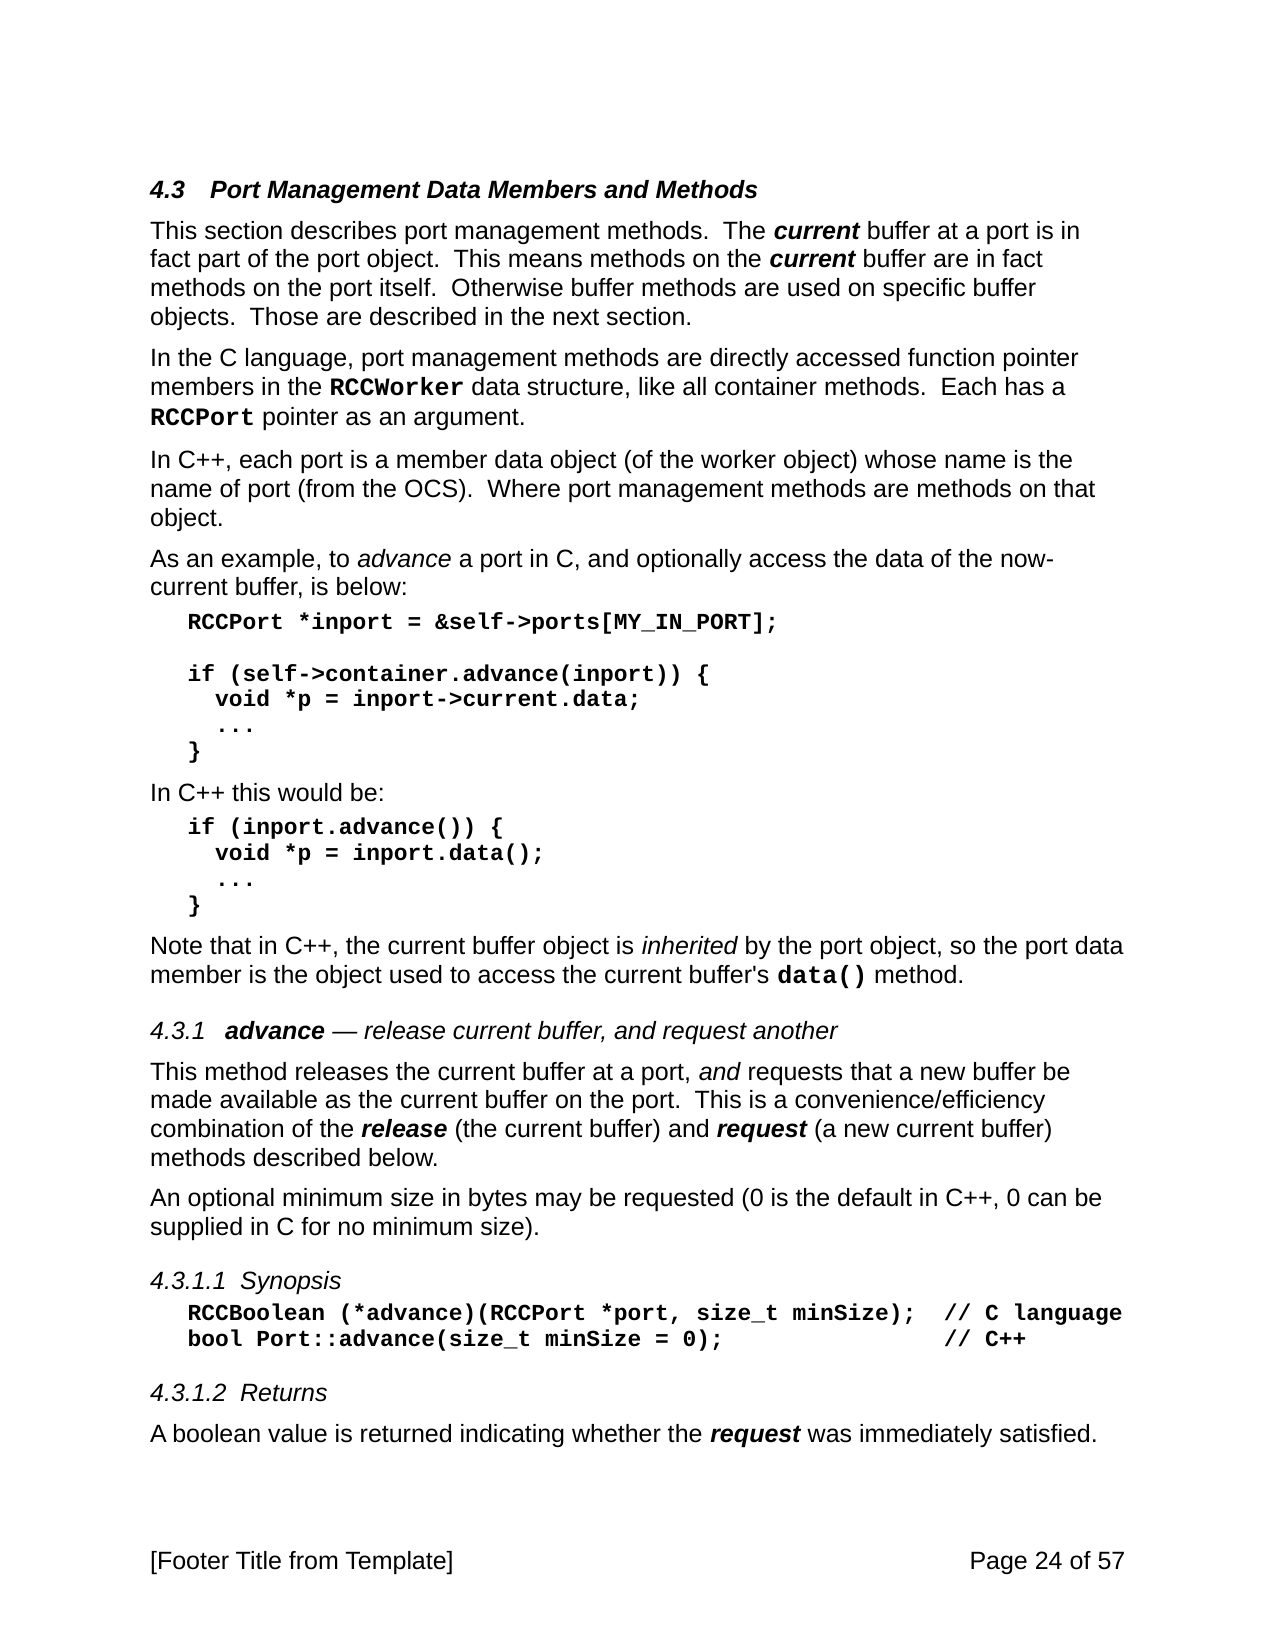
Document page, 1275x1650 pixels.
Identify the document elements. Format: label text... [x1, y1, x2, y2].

text In C++, each port is a member data object (of the worker object) whose name is the name of port (from the OCS). Where port management methods are methods on that object. [150, 445, 1125, 532]
text This method releases the current buffer at a port, and requests that a new buffer be made available as the current buffer on the port. This is a convenience/efficiency combination of the release (the current buffer) and request (a new current buffer) methods described below. [150, 1056, 1125, 1171]
text An optional minimum size in bytes may be requested (0 is the default in C++, 0 can be supplied in C for no minimum size). [150, 1183, 1125, 1241]
text This section describes port management methods. The current buffer at a port is in fact part of the port object. This means methods on the current buffer are in fact methods on the port itself. Otherwise buffer methods are used on specific buffer objects. Those are described in the next section. [150, 216, 1125, 331]
subtitle Port Management Data Members and Methods [150, 175, 1125, 204]
text As an example, to advance a port in C, and optionally access the data of the now-current buffer, is below: [150, 543, 1125, 601]
subtitle Returns [150, 1378, 1125, 1407]
text In the C language, port management methods are directly accessed function pointer members in the RCCWorker data structure, like all container methods. Each has a RCCPort pointer as an argument. [150, 343, 1125, 433]
subtitle advance — release current buffer, and request another [150, 1016, 1125, 1044]
text Note that in C++, the current buffer object is inherited by the port object, so the port data member is the object used to access the current buffer's data() method. [150, 931, 1125, 991]
text RCCBoolean (*advance)(RCCPort *port, size_t minSize); // C language bool Port::advance(size_t minSize = 0); // C++ [187, 1301, 1125, 1353]
subtitle Synopsis [150, 1266, 1125, 1295]
text if (inport.advance()) { void *p = inport.data(); ... } [187, 815, 1125, 919]
text In C++ this would be: [150, 778, 1125, 806]
text RCCPort *inport = &self->ports[MY_IN_PORT]; if (self->container.advance(inport)) { void *p = inport->current.data; ... } [187, 610, 1125, 766]
text A boolean value is returned indicating whether the request was immediately satisfied. [150, 1418, 1125, 1447]
